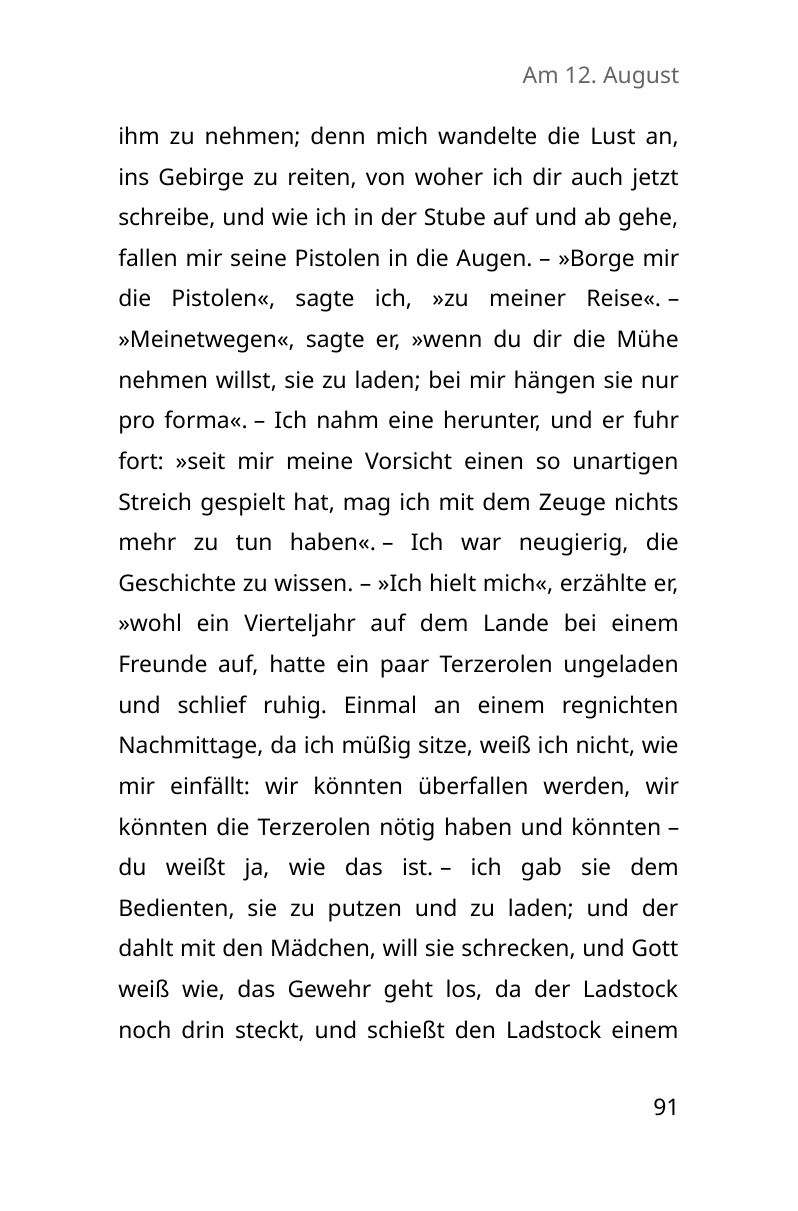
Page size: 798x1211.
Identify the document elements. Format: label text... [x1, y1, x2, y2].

text ihm zu nehmen; denn mich wandelte die Lust an, ins Gebirge zu reiten, von woher ich dir auch jetzt schreibe, und wie ich in der Stube auf und ab gehe, fallen mir seine Pistolen in die Augen. – »Borge mir die Pistolen«, sagte ich, »zu meiner Reise«. – »Meinetwegen«, sagte er, »wenn du dir die Mühe nehmen willst, sie zu laden; bei mir hängen sie nur pro forma«. – Ich nahm eine herunter, und er fuhr fort: »seit mir meine Vorsicht einen so unartigen Streich gespielt hat, mag ich mit dem Zeuge nichts mehr zu tun haben«. – Ich war neugierig, die Geschichte zu wissen. – »Ich hielt mich«, erzählte er, »wohl ein Vierteljahr auf dem Lande bei einem Freunde auf, hatte ein paar Terzerolen ungeladen und schlief ruhig. Einmal an einem regnichten Nachmittage, da ich müßig sitze, weiß ich nicht, wie mir einfällt: wir könnten überfallen werden, wir könnten die Terzerolen nötig haben und könnten – du weißt ja, wie das ist. – ich gab sie dem Bedienten, sie zu putzen und zu laden; und der dahlt mit den Mädchen, will sie schrecken, und Gott weiß wie, das Gewehr geht los, da der Ladstock noch drin steckt, und schießt den Ladstock einem [118, 120, 679, 1045]
